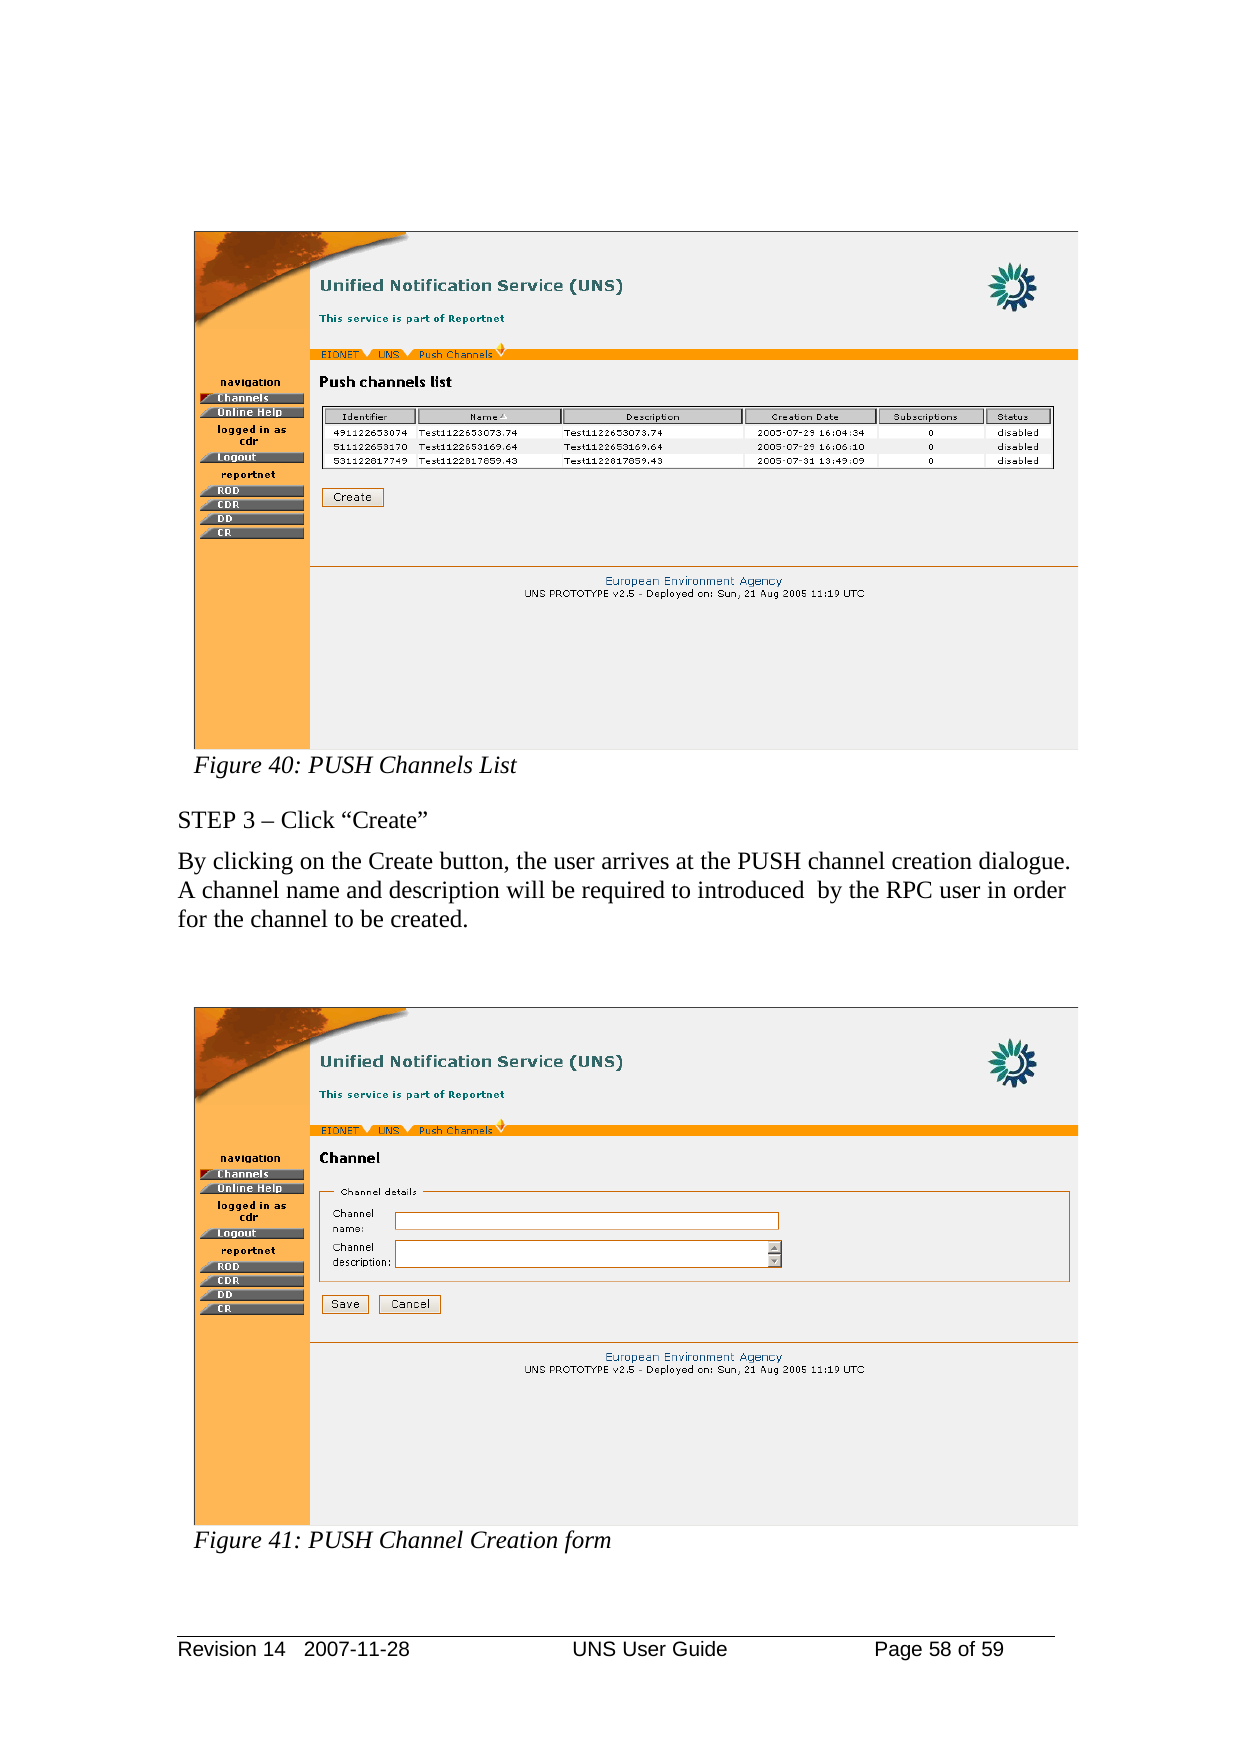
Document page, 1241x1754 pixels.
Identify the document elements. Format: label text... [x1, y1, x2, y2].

text Figure 41: PUSH Channel Creation form [194, 1526, 1078, 1554]
picture [193, 1007, 1079, 1526]
text By clicking on the Create button, the user arrives at the PUSH channel creation dialogue. A channel name and description will be required to introduced by the RPC user in order for the channel to be created. [177, 846, 1092, 933]
picture [193, 231, 1079, 750]
text STEP 3 – Click “Create” [177, 805, 1092, 834]
text Figure 40: PUSH Channels List [194, 750, 1078, 778]
